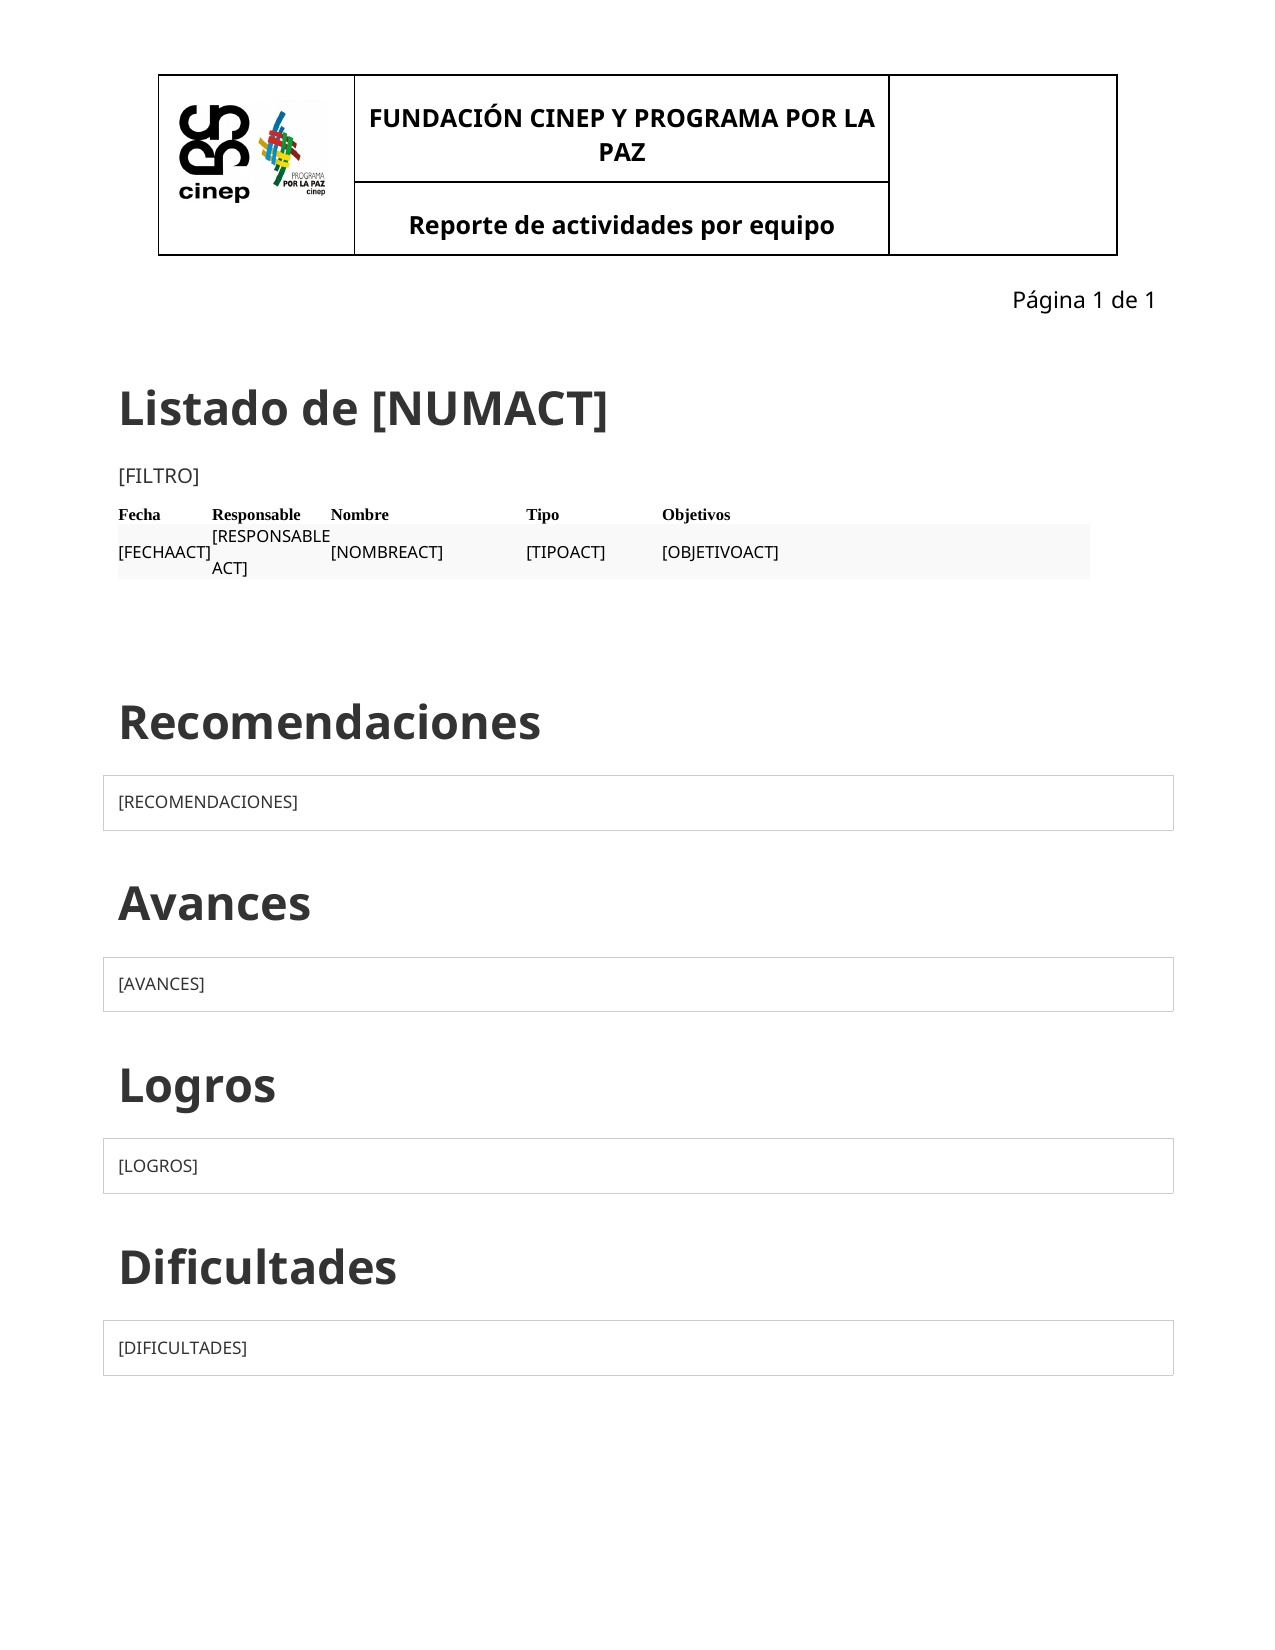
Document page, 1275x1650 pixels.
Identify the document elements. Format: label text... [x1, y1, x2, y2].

text [AVANCES] [104, 958, 1173, 1011]
subtitle Dificultades [118, 1234, 1157, 1298]
table_cell [NOMBREACT] [331, 524, 526, 579]
subtitle Recomendaciones [118, 689, 1157, 753]
subtitle Avances [118, 871, 1157, 934]
table_cell [TIPOACT] [526, 524, 662, 579]
table_cell [OBJETIVOACT] [662, 524, 1090, 579]
text [DIFICULTADES] [104, 1321, 1173, 1375]
subtitle Listado de [NUMACT] [118, 375, 1157, 439]
text [RECOMENDACIONES] [104, 776, 1173, 830]
table_header Objetivos [662, 505, 1090, 524]
table_cell [FECHAACT] [118, 524, 212, 579]
table_header Responsable [212, 505, 331, 524]
picture [251, 100, 334, 204]
table_header Nombre [331, 505, 526, 524]
table_header Fecha [118, 505, 212, 524]
text [FILTRO] [118, 461, 1157, 489]
subtitle Logros [118, 1052, 1157, 1116]
text [LOGROS] [104, 1139, 1173, 1193]
table_cell [RESPONSABLEACT] [212, 524, 331, 579]
table_header Tipo [526, 505, 662, 524]
